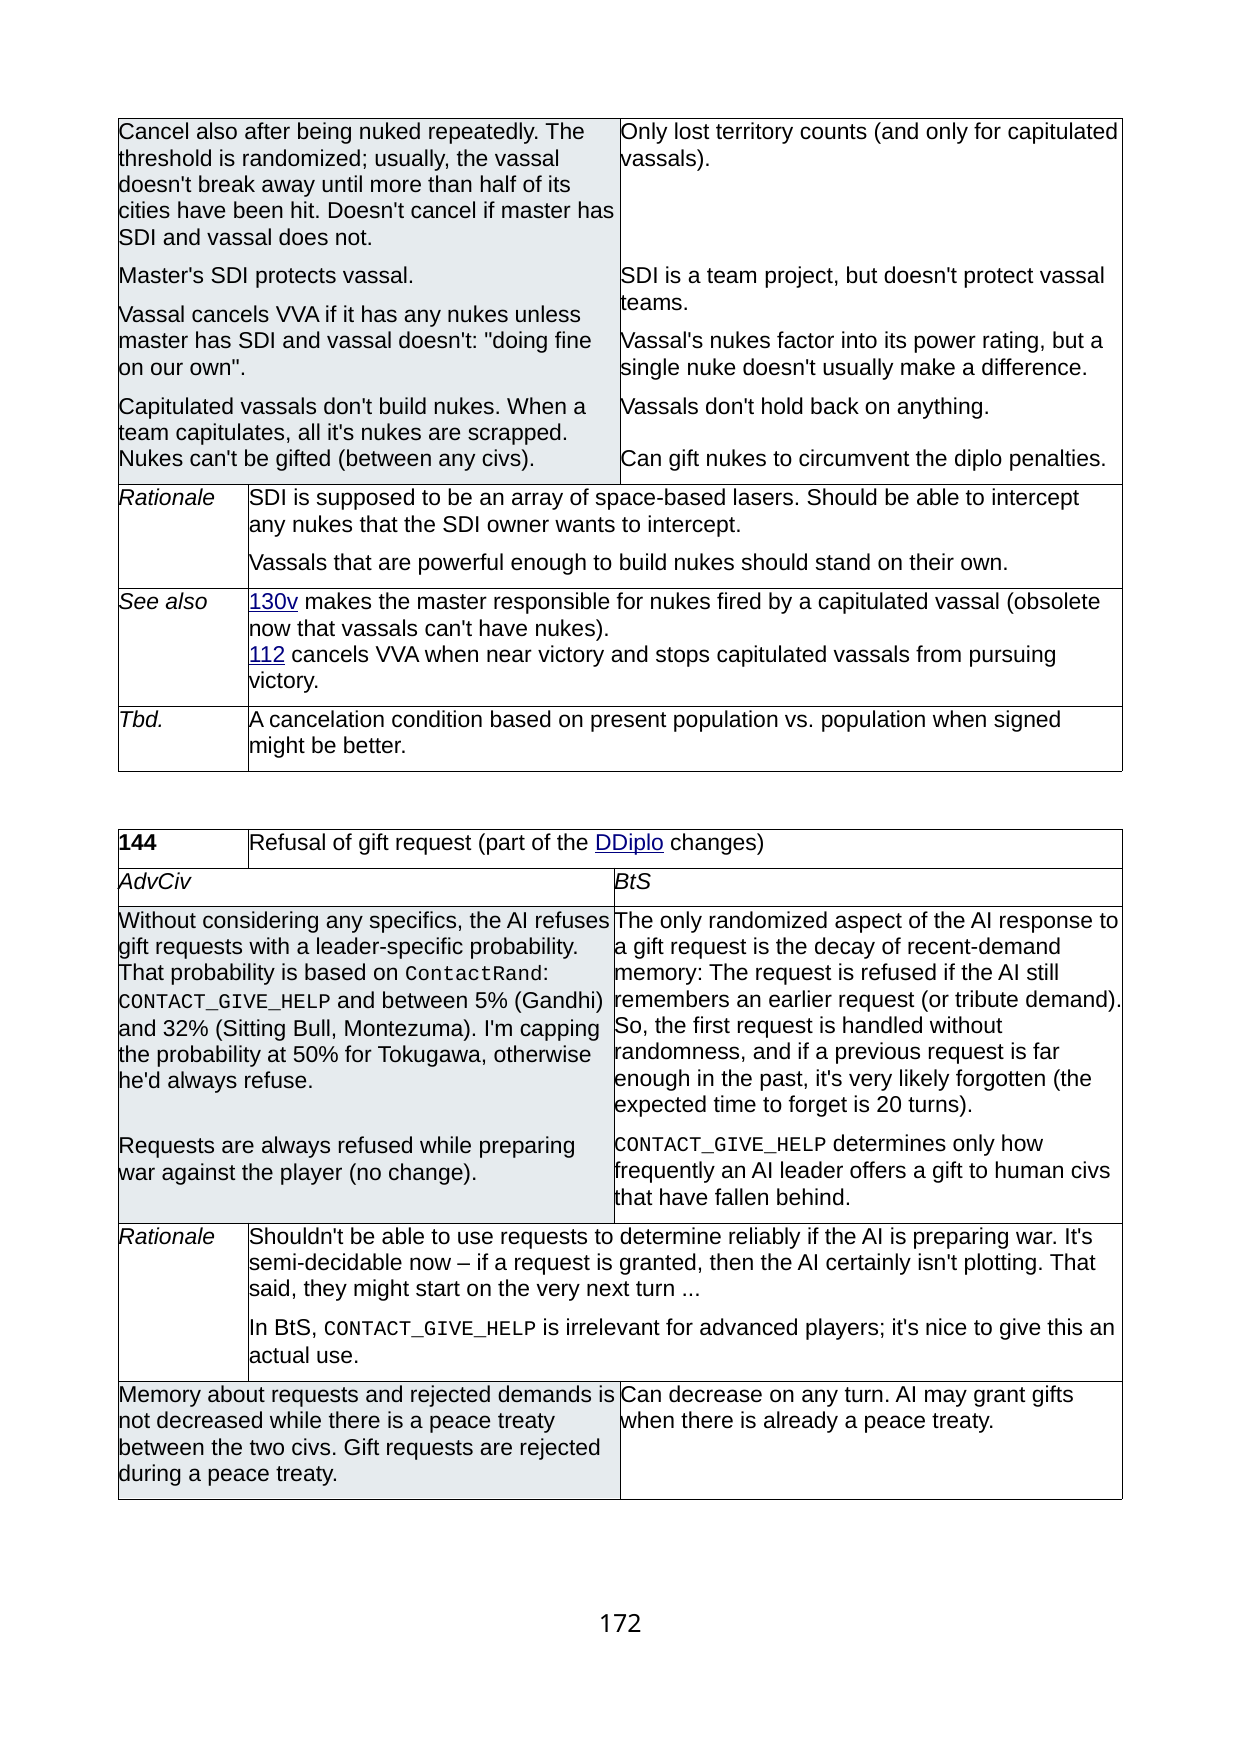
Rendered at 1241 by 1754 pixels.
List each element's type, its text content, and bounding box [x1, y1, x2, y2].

table_cell BtS [615, 869, 1122, 906]
table_cell Can decrease on any turn. AI may grant gifts when there is already a peace treaty. [621, 1382, 1122, 1498]
table_header Refusal of gift request (part of the DDiplo changes) [249, 830, 1122, 868]
table_cell AdvCiv [119, 869, 614, 906]
table_cell The only randomized aspect of the AI response to a gift request is the decay of recent-demand memory: The request is refused if the AI still remembers an earlier request (or tribute demand). So, the first request is handled without randomness, and if a previous request is far enough in the past, it's very likely forgotten (the expected time to forget is 20 turns). CONTACT_GIVE_HELP determines only how frequently an AI leader offers a gift to human civs that have fallen behind. [615, 907, 1122, 1223]
table_cell 130v makes the master responsible for nukes fired by a capitulated vassal (obsolete now that vassals can't have nukes). 112 cancels VVA when near victory and stops capitulated vassals from pursuing victory. [249, 589, 1122, 706]
table_cell SDI is supposed to be an array of space-based lasers. Should be able to intercept any nukes that the SDI owner wants to intercept. Vassals that are powerful enough to build nukes should stand on their own. [249, 485, 1122, 588]
table_cell Shouldn't be able to use requests to determine reliably if the AI is preparing war. It's semi-decidable now – if a request is granted, then the AI certainly isn't plotting. That said, they might start on the very next turn ... In BtS, CONTACT_GIVE_HELP is irrelevant for advanced players; it's nice to give this an actual use. [249, 1224, 1122, 1381]
table_cell A cancelation condition based on present population vs. population when signed might be better. [249, 707, 1122, 771]
table_cell Memory about requests and rejected demands is not decreased while there is a peace treaty between the two civs. Gift requests are rejected during a peace treaty. [119, 1382, 620, 1498]
table_cell Without considering any specifics, the AI refuses gift requests with a leader-specific probability. That probability is based on ContactRand: CONTACT_GIVE_HELP and between 5% (Gandhi) and 32% (Sitting Bull, Montezuma). I'm capping the probability at 50% for Tokugawa, otherwise he'd always refuse. Requests are always refused while preparing war against the player (no change). [119, 907, 614, 1223]
table_cell Cancel also after being nuked repeatedly. The threshold is randomized; usually, the vassal doesn't break away until more than half of its cities have been hit. Doesn't cancel if master has SDI and vassal does not. Master's SDI protects vassal. Vassal cancels VVA if it has any nukes unless master has SDI and vassal doesn't: "doing fine on our own". Capitulated vassals don't build nukes. When a team capitulates, all it's nukes are scrapped. Nukes can't be gifted (between any civs). [119, 119, 620, 484]
table_cell Only lost territory counts (and only for capitulated vassals). SDI is a team project, but doesn't protect vassal teams. Vassal's nukes factor into its power rating, but a single nuke doesn't usually make a difference. Vassals don't hold back on anything. Can gift nukes to circumvent the diplo penalties. [621, 119, 1122, 484]
table_cell See also [119, 589, 248, 706]
table_cell Tbd. [119, 707, 248, 771]
table_cell Rationale [119, 1224, 248, 1381]
table_cell Rationale [119, 485, 248, 588]
table_header 144 [119, 830, 248, 868]
